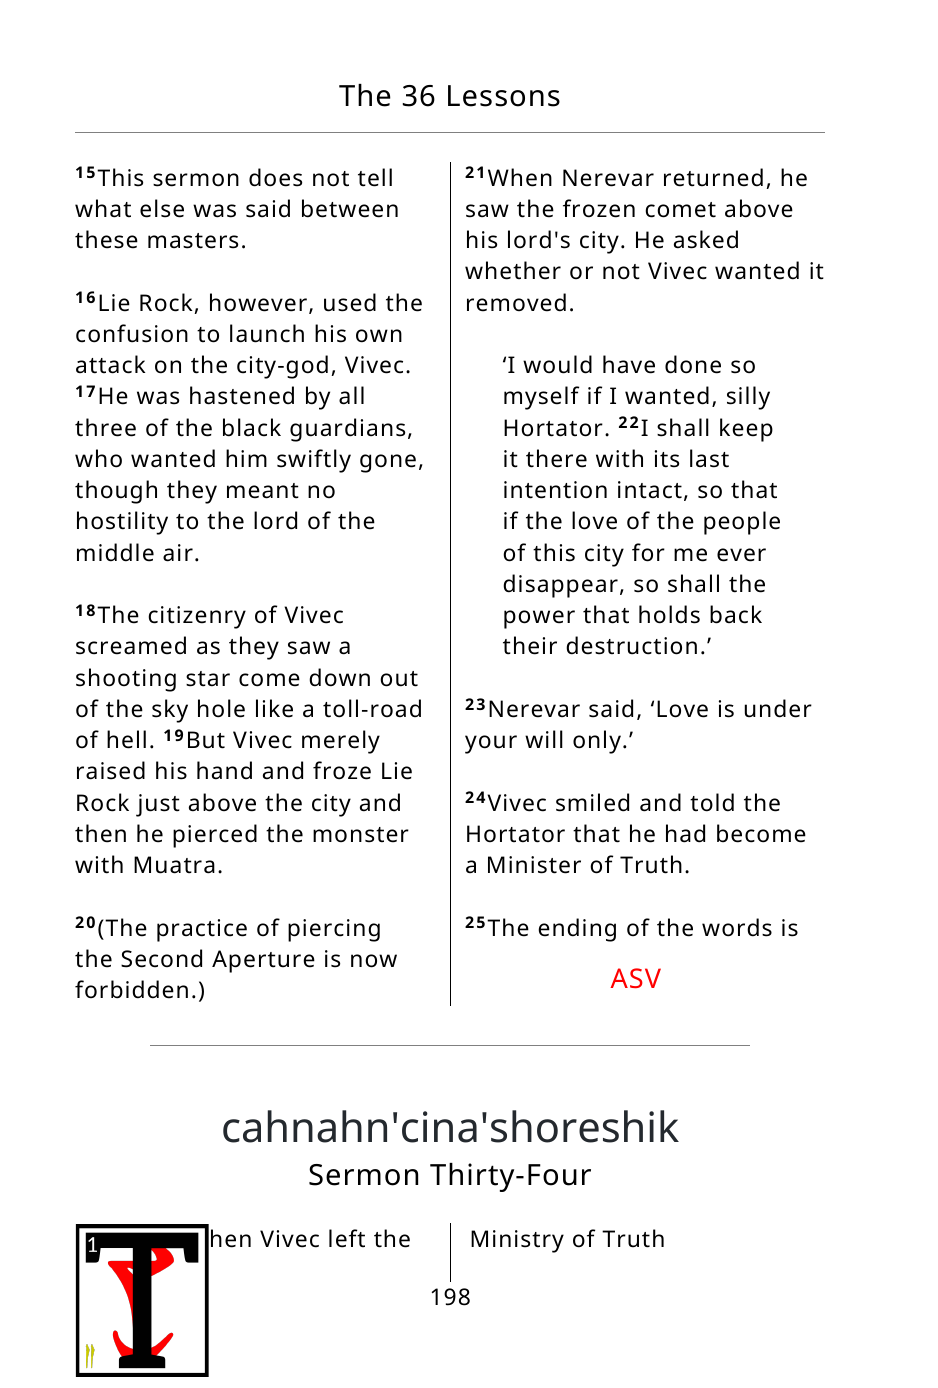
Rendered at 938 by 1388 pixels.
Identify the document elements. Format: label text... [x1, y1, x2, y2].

text 24Vivec smiled and told the Hortator that he had become a Minister of Truth. [465, 787, 825, 880]
picture [75, 1224, 209, 1377]
text Sermon Thirty-Four [75, 1154, 825, 1194]
text 23Nerevar said, ‘Love is under your will only.’ [465, 693, 825, 755]
text The 36 Lessons [75, 75, 825, 115]
text 15This sermon does not tell what else was said between these masters. [75, 162, 435, 255]
subtitle cahnahn'cina'shoreshik [75, 1098, 825, 1154]
text 16Lie Rock, however, used the confusion to launch his own attack on the city-god, Vivec. 17He was hastened by all three of the black guardians, who wanted him swiftly gone, though they meant no hostility to the lord of the middle air. [75, 287, 435, 568]
text ASV [465, 960, 806, 997]
text 21When Nerevar returned, he saw the frozen comet above his lord's city. He asked whether or not Vivec wanted it removed. [465, 162, 825, 318]
text hen Vivec left the [75, 1223, 435, 1254]
text ‘I would have done so myself if I wanted, silly Hortator. 22I shall keep it there with its last intention intact, so that if the love of the people of this city for me ever disappear, so shall the power that holds back their destruction.’ [502, 349, 806, 662]
text 25The ending of the words is [465, 912, 825, 943]
text Ministry of Truth [465, 1223, 825, 1254]
text 18The citizenry of Vivec screamed as they saw a shooting star come down out of the sky hole like a toll-road of hell. 19But Vivec merely raised his hand and froze Lie Rock just above the city and then he pierced the monster with Muatra. [75, 599, 435, 880]
text 20(The practice of piercing the Second Aperture is now forbidden.) [75, 912, 435, 1005]
